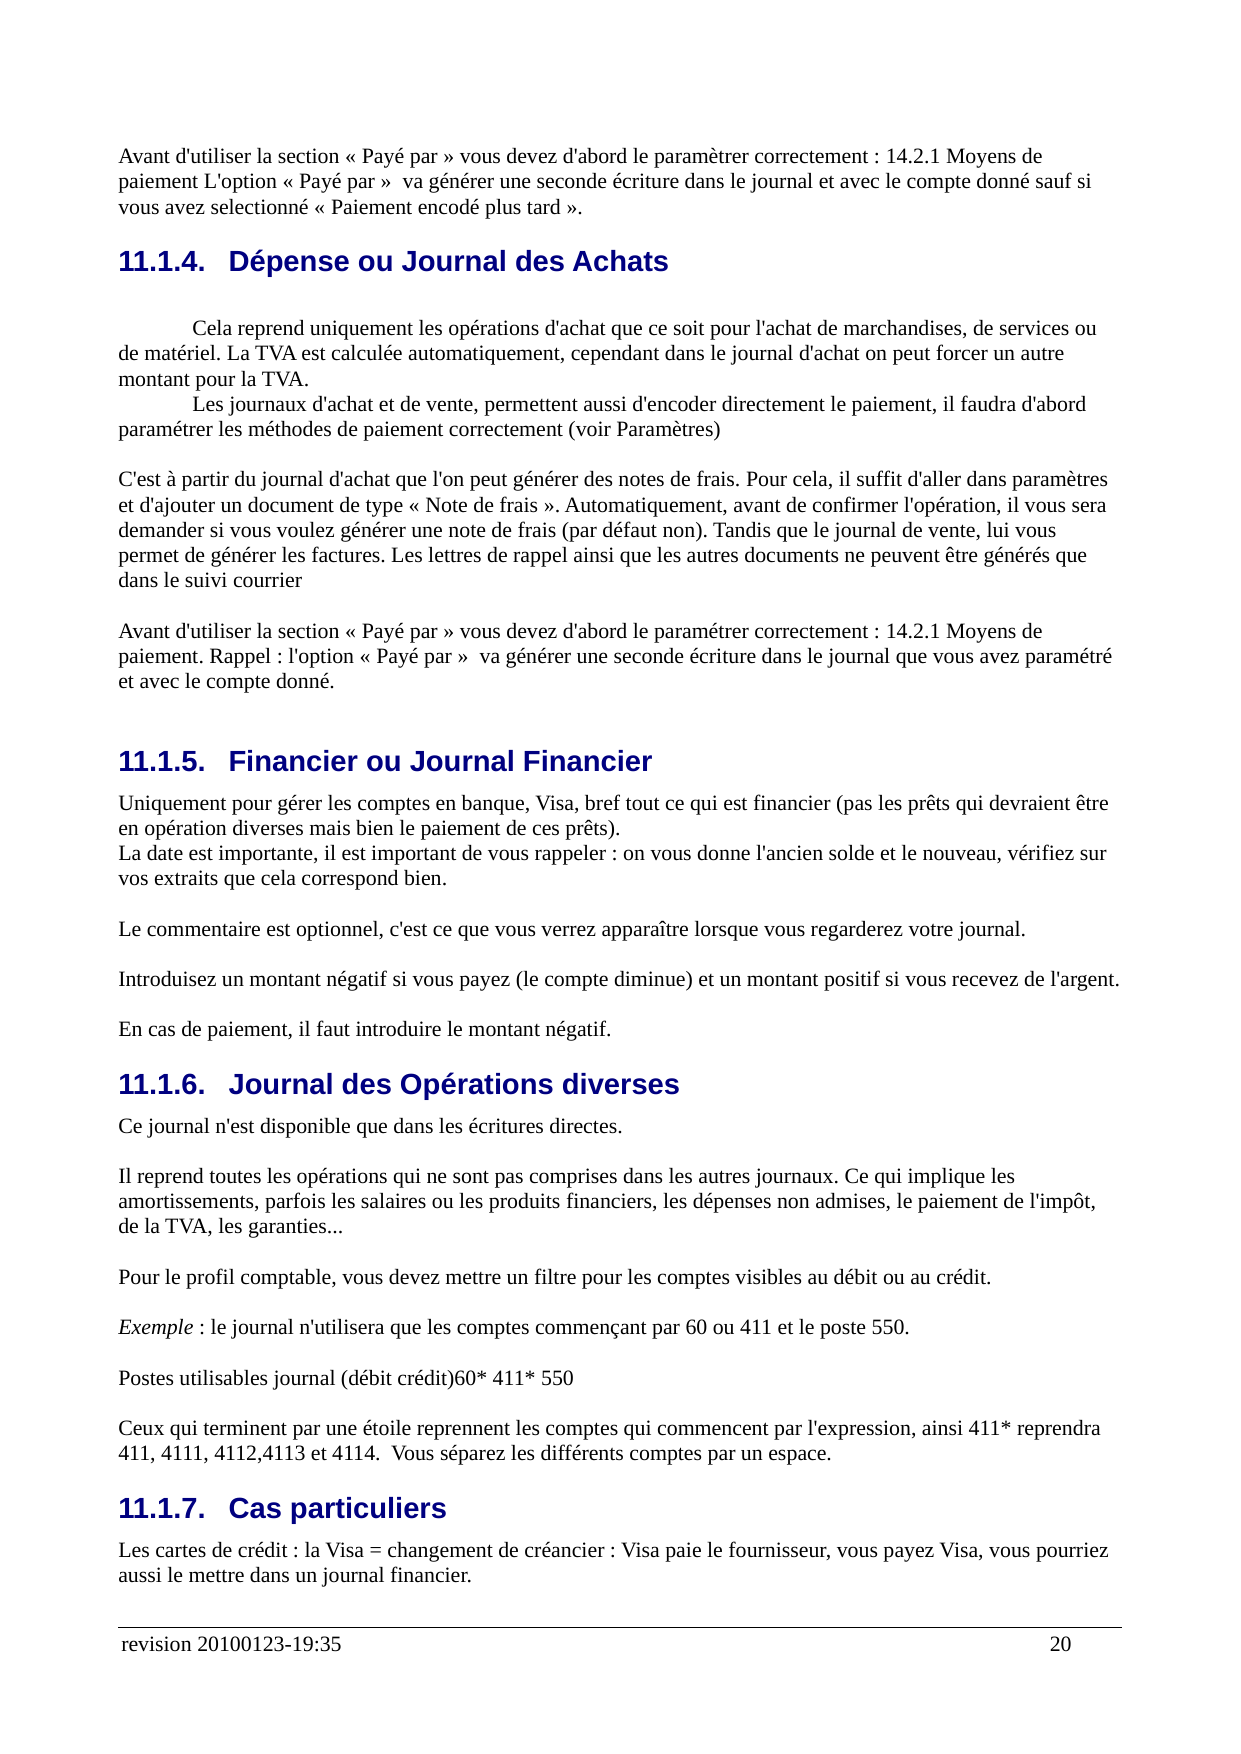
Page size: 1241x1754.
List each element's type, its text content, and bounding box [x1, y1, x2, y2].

text Postes utilisables journal (débit crédit)60* 411* 550 [118, 1365, 1122, 1390]
subtitle Dépense ou Journal des Achats [118, 244, 1122, 277]
text Cela reprend uniquement les opérations d'achat que ce soit pour l'achat de marchandises, de services ou de matériel. La TVA est calculée automatiquement, cependant dans le journal d'achat on peut forcer un autre montant pour la TVA. [118, 315, 1122, 391]
text Pour le profil comptable, vous devez mettre un filtre pour les comptes visibles au débit ou au crédit. [118, 1264, 1122, 1289]
text Les journaux d'achat et de vente, permettent aussi d'encoder directement le paiement, il faudra d'abord paramétrer les méthodes de paiement correctement (voir Paramètres) [118, 391, 1122, 441]
text Introduisez un montant négatif si vous payez (le compte diminue) et un montant positif si vous recevez de l'argent. [118, 966, 1122, 991]
text Exemple : le journal n'utilisera que les comptes commençant par 60 ou 411 et le poste 550. [118, 1314, 1122, 1339]
text Ceux qui terminent par une étoile reprennent les comptes qui commencent par l'expression, ainsi 411* reprendra 411, 4111, 4112,4113 et 4114. Vous séparez les différents comptes par un espace. [118, 1415, 1122, 1466]
text Le commentaire est optionnel, c'est ce que vous verrez apparaître lorsque vous regarderez votre journal. [118, 916, 1122, 941]
text C'est à partir du journal d'achat que l'on peut générer des notes de frais. Pour cela, il suffit d'aller dans paramètres et d'ajouter un document de type « Note de frais ». Automatiquement, avant de confirmer l'opération, il vous sera demander si vous voulez générer une note de frais (par défaut non). Tandis que le journal de vente, lui vous permet de générer les factures. Les lettres de rappel ainsi que les autres documents ne peuvent être générés que dans le suivi courrier [118, 466, 1122, 592]
text Avant d'utiliser la section « Payé par » vous devez d'abord le paramètrer correctement : 14.2.1 Moyens de paiement L'option « Payé par » va générer une seconde écriture dans le journal et avec le compte donné sauf si vous avez selectionné « Paiement encodé plus tard ». [118, 143, 1122, 219]
subtitle Journal des Opérations diverses [118, 1067, 1122, 1100]
subtitle Cas particuliers [118, 1491, 1122, 1524]
text En cas de paiement, il faut introduire le montant négatif. [118, 1016, 1122, 1042]
text Avant d'utiliser la section « Payé par » vous devez d'abord le paramétrer correctement : 14.2.1 Moyens de paiement. Rappel : l'option « Payé par » va générer une seconde écriture dans le journal que vous avez paramétré et avec le compte donné. [118, 618, 1122, 693]
text Les cartes de crédit : la Visa = changement de créancier : Visa paie le fournisseur, vous payez Visa, vous pourriez aussi le mettre dans un journal financier. [118, 1537, 1122, 1587]
text Ce journal n'est disponible que dans les écritures directes. [118, 1113, 1122, 1138]
text La date est importante, il est important de vous rappeler : on vous donne l'ancien solde et le nouveau, vérifiez sur vos extraits que cela correspond bien. [118, 840, 1122, 890]
text Il reprend toutes les opérations qui ne sont pas comprises dans les autres journaux. Ce qui implique les amortissements, parfois les salaires ou les produits financiers, les dépenses non admises, le paiement de l'impôt, de la TVA, les garanties... [118, 1163, 1122, 1239]
subtitle Financier ou Journal Financier [118, 743, 1122, 777]
text Uniquement pour gérer les comptes en banque, Visa, bref tout ce qui est financier (pas les prêts qui devraient être en opération diverses mais bien le paiement de ces prêts). [118, 789, 1122, 840]
